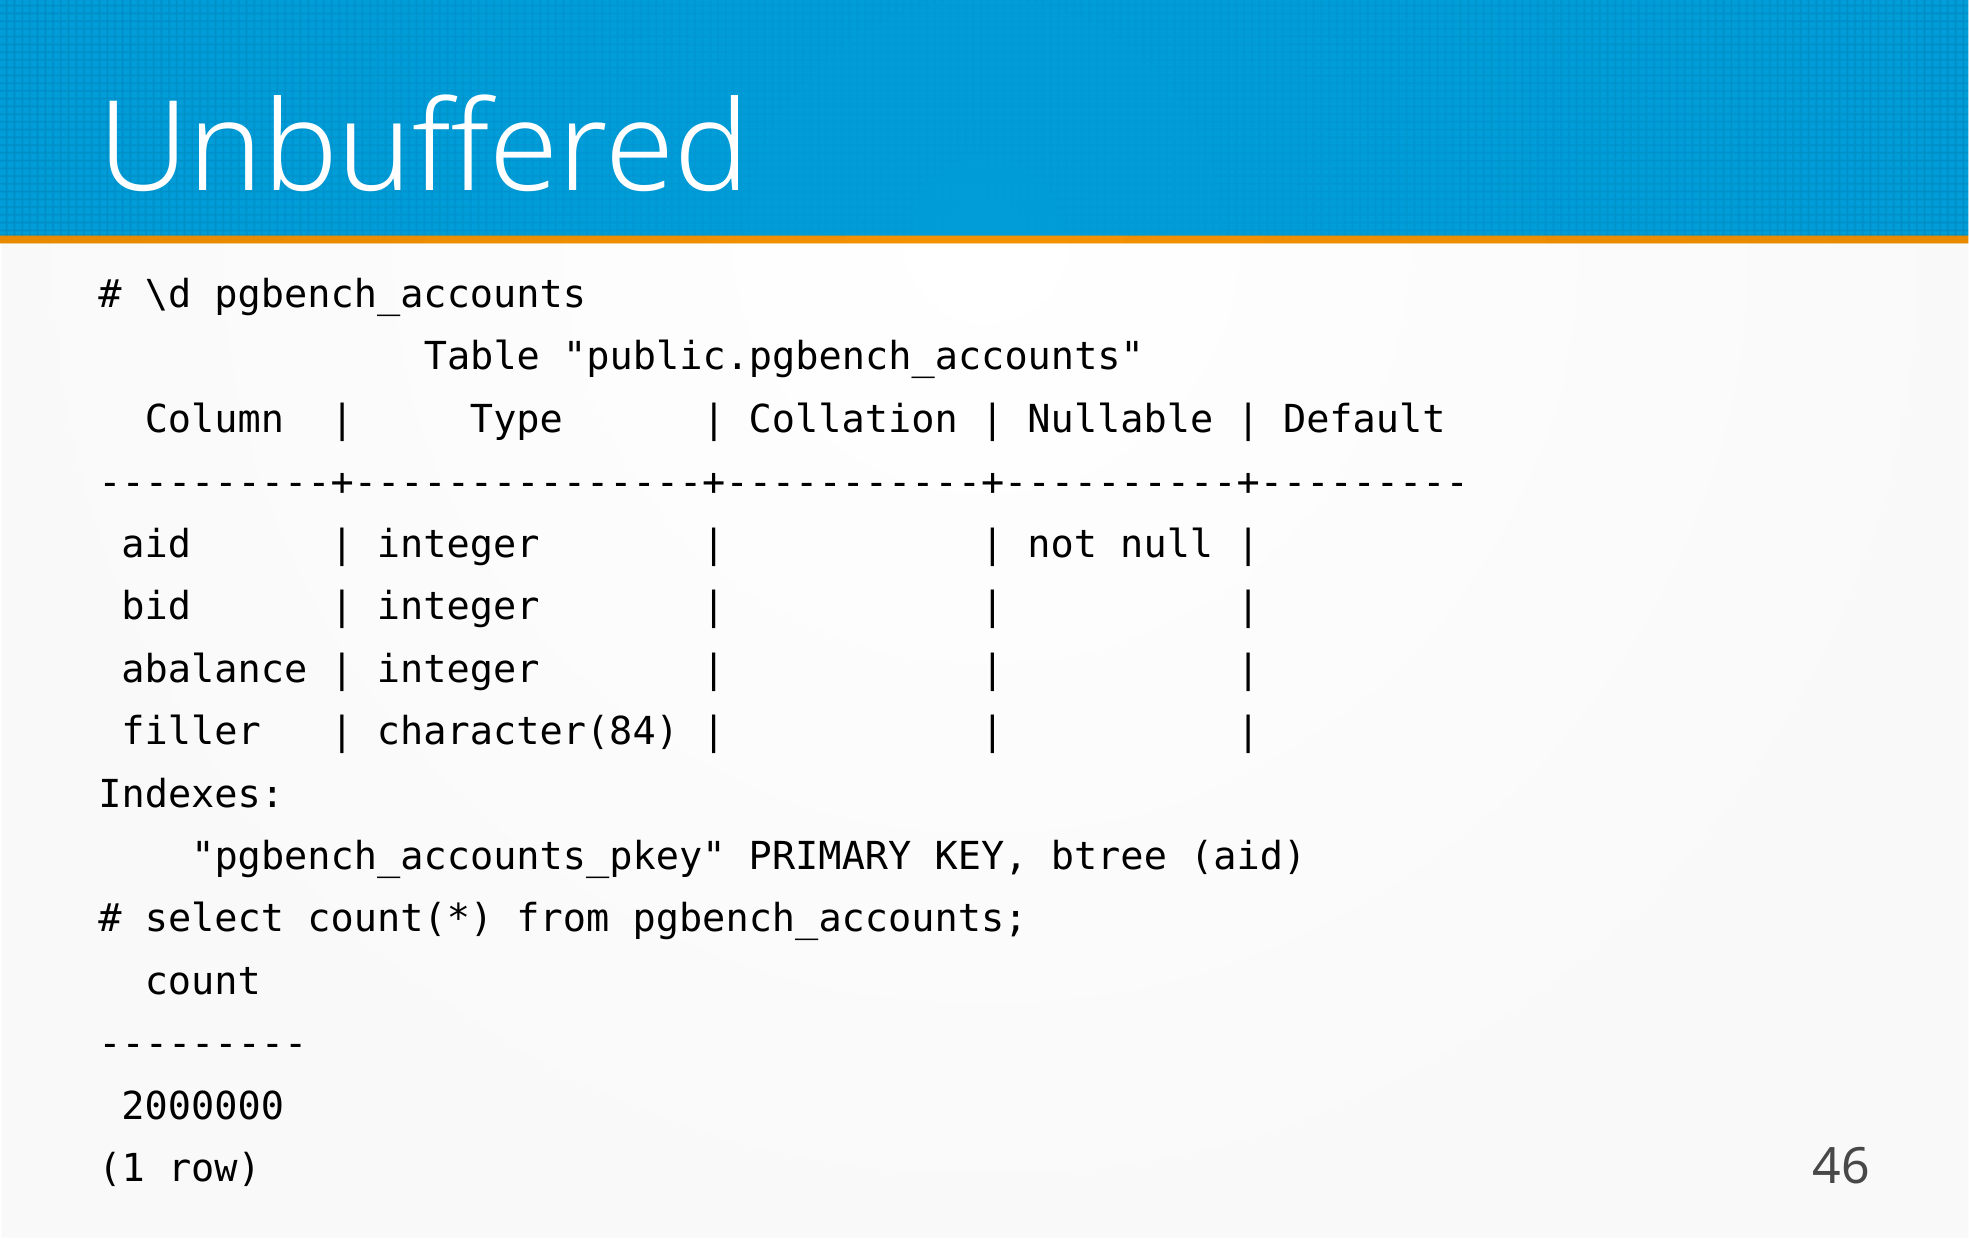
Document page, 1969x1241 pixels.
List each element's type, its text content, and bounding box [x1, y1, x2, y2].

list # \d pgbench_accounts Table "public.pgbench_accounts" Column | Type | Collation | Nullable | Default ----------+---------------+-----------+----------+--------- aid | integer | | not null | bid | integer | | | abalance | integer | | | filler | character(84) | | | Indexes: "pgbench_accounts_pkey" PRIMARY KEY, btree (aid) # select count(*) from pgbench_accounts; count --------- 2000000 (1 row) [98, 271, 1861, 1193]
picture [0, 236, 1969, 1241]
title Unbuffered [98, 19, 1870, 227]
